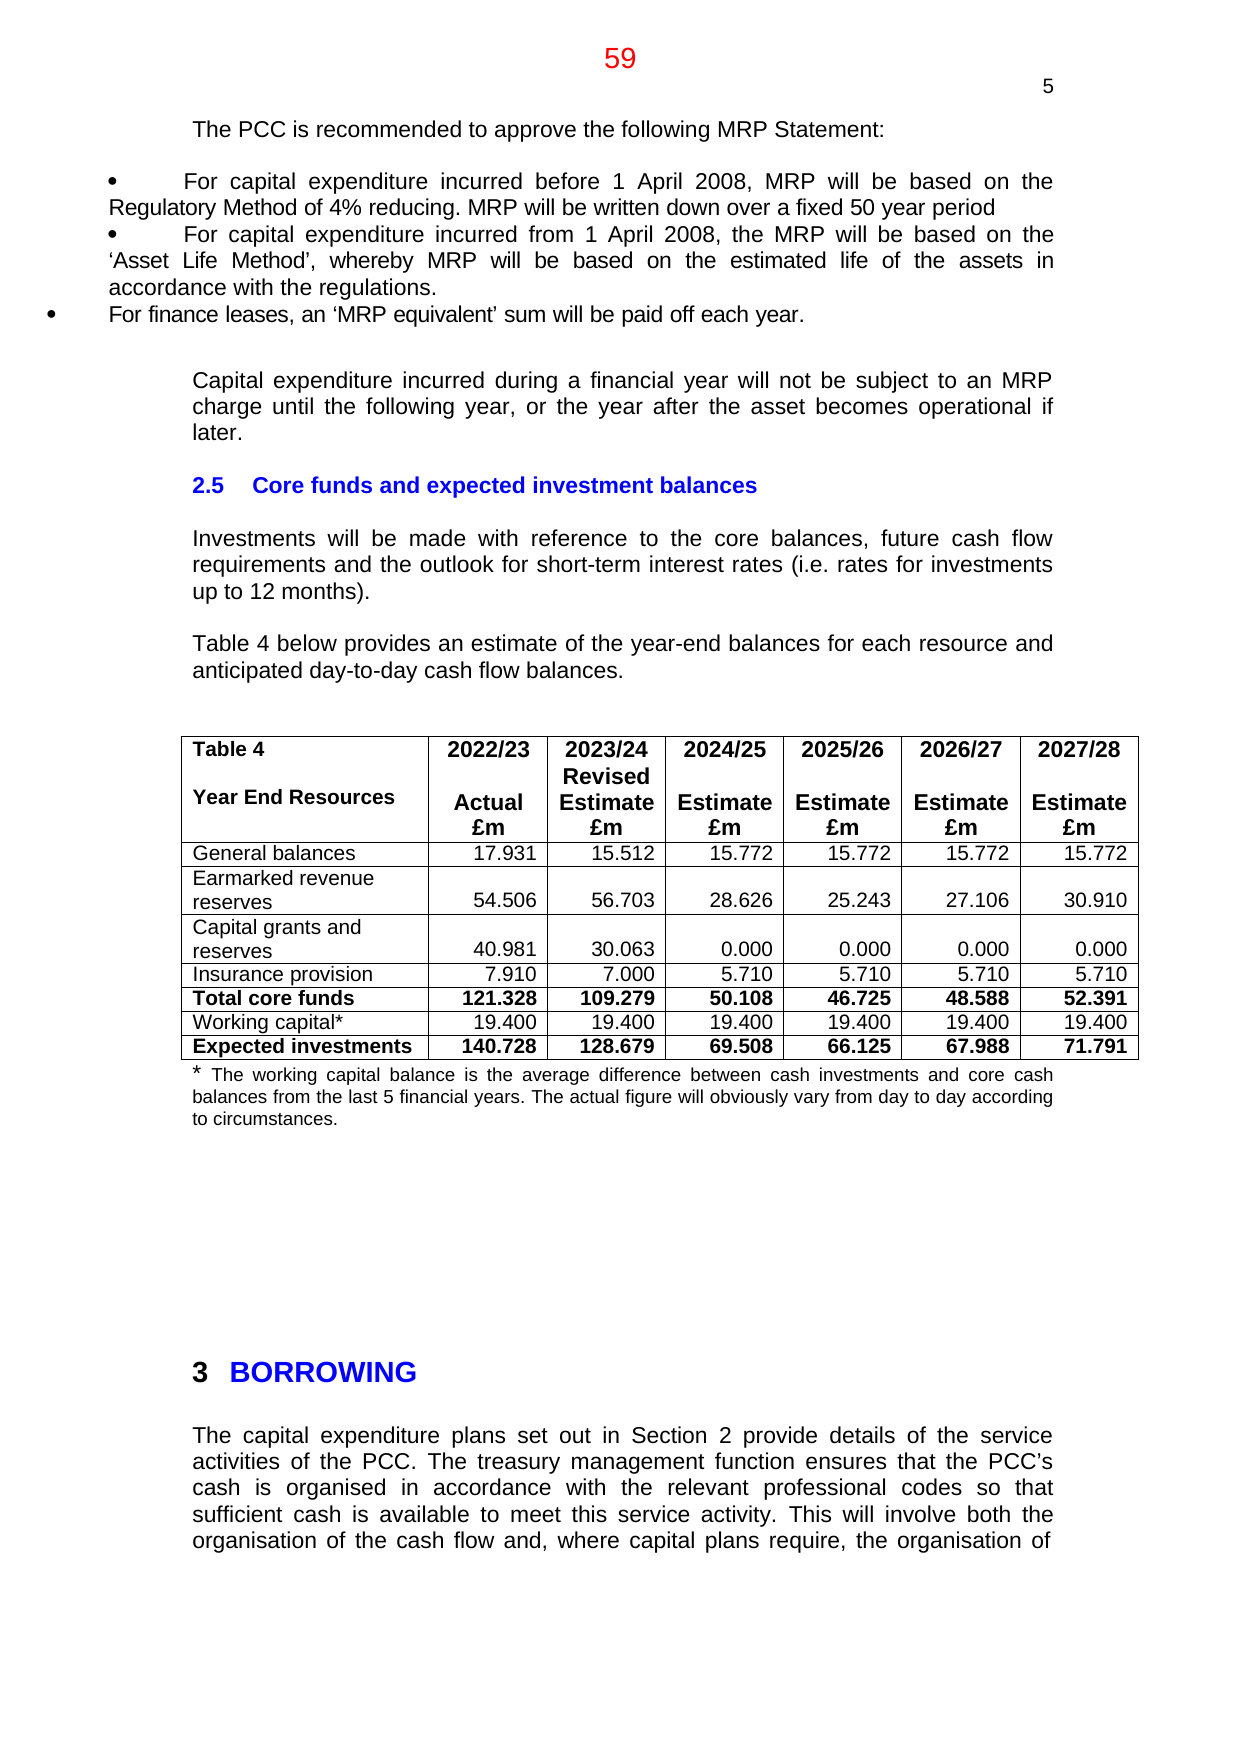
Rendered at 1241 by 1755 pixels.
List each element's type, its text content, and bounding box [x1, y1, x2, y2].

table_cell Total core funds [182, 988, 428, 1011]
list For capital expenditure incurred before 1 April 2008, MRP will be based on the Regulatory Method of 4% reducing. MRP will be written down over a fixed 50 year period [108, 169, 1055, 221]
subtitle BORROWING [192, 1354, 1241, 1388]
table_header 2023/24 Revised Estimate £m [548, 737, 665, 842]
table_cell 69.508 [666, 1036, 783, 1059]
table_cell Earmarked revenue reserves [182, 867, 428, 914]
table_cell 46.725 [784, 988, 901, 1011]
text The capital expenditure plans set out in Section 2 provide details of the service activities of the PCC. The treasury management function ensures that the PCC’s cash is organised in accordance with the relevant professional codes so that sufficient cash is available to meet this service activity. This will involve both the organisation of the cash flow and, where capital plans require, the organisation of [192, 1422, 1054, 1553]
table_cell 28.626 [666, 867, 783, 914]
text * The working capital balance is the average difference between cash investments and core cash balances from the last 5 financial years. The actual figure will obviously vary from day to day according to circumstances. [192, 1060, 1054, 1129]
table_cell General balances [182, 843, 428, 866]
table_cell 121.328 [429, 988, 547, 1011]
table_cell 5.710 [784, 964, 901, 987]
table_cell 15.772 [666, 843, 783, 866]
table_cell 52.391 [1021, 988, 1138, 1011]
table_header 2027/28 Estimate £m [1021, 737, 1138, 842]
table_cell 30.910 [1021, 867, 1138, 914]
text Table 4 below provides an estimate of the year-end balances for each resource and anticipated day-to-day cash flow balances. [192, 630, 1054, 683]
table_cell 7.000 [548, 964, 665, 987]
text Investments will be made with reference to the core balances, future cash flow requirements and the outlook for short-term interest rates (i.e. rates for investments up to 12 months). [192, 525, 1054, 604]
table_cell 15.772 [1021, 843, 1138, 866]
table_cell 50.108 [666, 988, 783, 1011]
table_cell 19.400 [548, 1012, 665, 1035]
table_header 2026/27 Estimate £m [902, 737, 1020, 842]
table_cell 15.772 [902, 843, 1020, 866]
table_cell 0.000 [666, 915, 783, 963]
table_cell 27.106 [902, 867, 1020, 914]
table_cell 25.243 [784, 867, 901, 914]
list For finance leases, an ‘MRP equivalent’ sum will be paid off each year. [47, 300, 1241, 328]
table_cell 17.931 [429, 843, 547, 866]
table_cell 67.988 [902, 1036, 1020, 1059]
table_cell 15.772 [784, 843, 901, 866]
table_header Table 4 Year End Resources [182, 737, 428, 842]
table_cell 56.703 [548, 867, 665, 914]
table_header 2025/26 Estimate £m [784, 737, 901, 842]
table_cell 5.710 [902, 964, 1020, 987]
table_header 2024/25 Estimate £m [666, 737, 783, 842]
table_cell 71.791 [1021, 1036, 1138, 1059]
table_cell 19.400 [902, 1012, 1020, 1035]
table_header 2022/23 Actual £m [429, 737, 547, 842]
text Capital expenditure incurred during a financial year will not be subject to an MRP charge until the following year, or the year after the asset becomes operational if later. [192, 367, 1054, 446]
table_cell 48.588 [902, 988, 1020, 1011]
table_cell 128.679 [548, 1036, 665, 1059]
table_cell 19.400 [784, 1012, 901, 1035]
table_cell 15.512 [548, 843, 665, 866]
table_cell 140.728 [429, 1036, 547, 1059]
table_cell 19.400 [1021, 1012, 1138, 1035]
table_cell Capital grants and reserves [182, 915, 428, 963]
list For capital expenditure incurred from 1 April 2008, the MRP will be based on the ‘Asset Life Method’, whereby MRP will be based on the estimated life of the assets in accordance with the regulations. [108, 221, 1055, 300]
table_cell Expected investments [182, 1036, 428, 1059]
table_cell 0.000 [1021, 915, 1138, 963]
table_cell 7.910 [429, 964, 547, 987]
table_cell 30.063 [548, 915, 665, 963]
table_cell 109.279 [548, 988, 665, 1011]
table_cell 19.400 [666, 1012, 783, 1035]
table_cell 5.710 [666, 964, 783, 987]
table_cell Working capital* [182, 1012, 428, 1035]
table_cell 0.000 [784, 915, 901, 963]
text The PCC is recommended to approve the following MRP Statement: [192, 116, 1241, 142]
table_cell 0.000 [902, 915, 1020, 963]
table_cell 40.981 [429, 915, 547, 963]
subtitle 2.5 Core funds and expected investment balances [192, 472, 1241, 498]
table_cell Insurance provision [182, 964, 428, 987]
table_cell 54.506 [429, 867, 547, 914]
table_cell 19.400 [429, 1012, 547, 1035]
table_cell 5.710 [1021, 964, 1138, 987]
table_cell 66.125 [784, 1036, 901, 1059]
